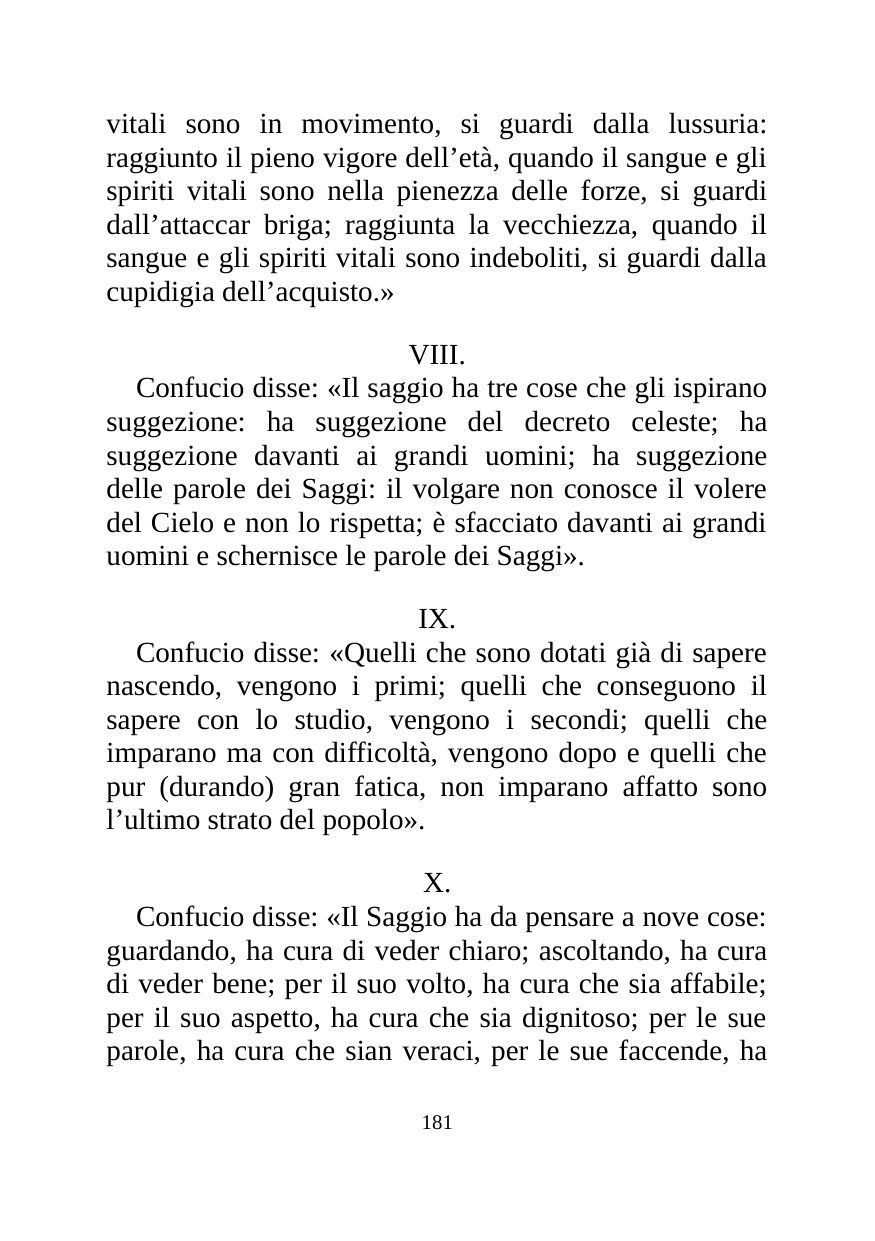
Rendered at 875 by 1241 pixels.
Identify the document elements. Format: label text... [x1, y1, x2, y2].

text Confucio disse: «Il saggio ha tre cose che gli ispirano suggezione: ha suggezione del decreto celeste; ha suggezione davanti ai grandi uomini; ha suggezione delle parole dei Saggi: il volgare non conosce il volere del Cielo e non lo rispetta; è sfacciato davanti ai grandi uomini e schernisce le parole dei Saggi». [106, 371, 768, 572]
text vitali sono in movimento, si guardi dalla lussuria: raggiunto il pieno vigore dell’età, quando il sangue e gli spiriti vitali sono nella pienezza delle forze, si guardi dall’attaccar briga; raggiunta la vecchiezza, quando il sangue e gli spiriti vitali sono indeboliti, si guardi dalla cupidigia dell’acquisto.» [106, 106, 768, 307]
text IX. [106, 601, 768, 635]
text VIII. [106, 337, 768, 371]
text Confucio disse: «Il Saggio ha da pensare a nove cose: guardando, ha cura di veder chiaro; ascoltando, ha cura di veder bene; per il suo volto, ha cura che sia affabile; per il suo aspetto, ha cura che sia dignitoso; per le sue parole, ha cura che sian veraci, per le sue faccende, ha [106, 899, 768, 1067]
text Confucio disse: «Quelli che sono dotati già di sapere nascendo, vengono i primi; quelli che conseguono il sapere con lo studio, vengono i secondi; quelli che imparano ma con difficoltà, vengono dopo e quelli che pur (durando) gran fatica, non imparano affatto sono l’ultimo strato del popolo». [106, 635, 768, 836]
text X. [106, 866, 768, 899]
